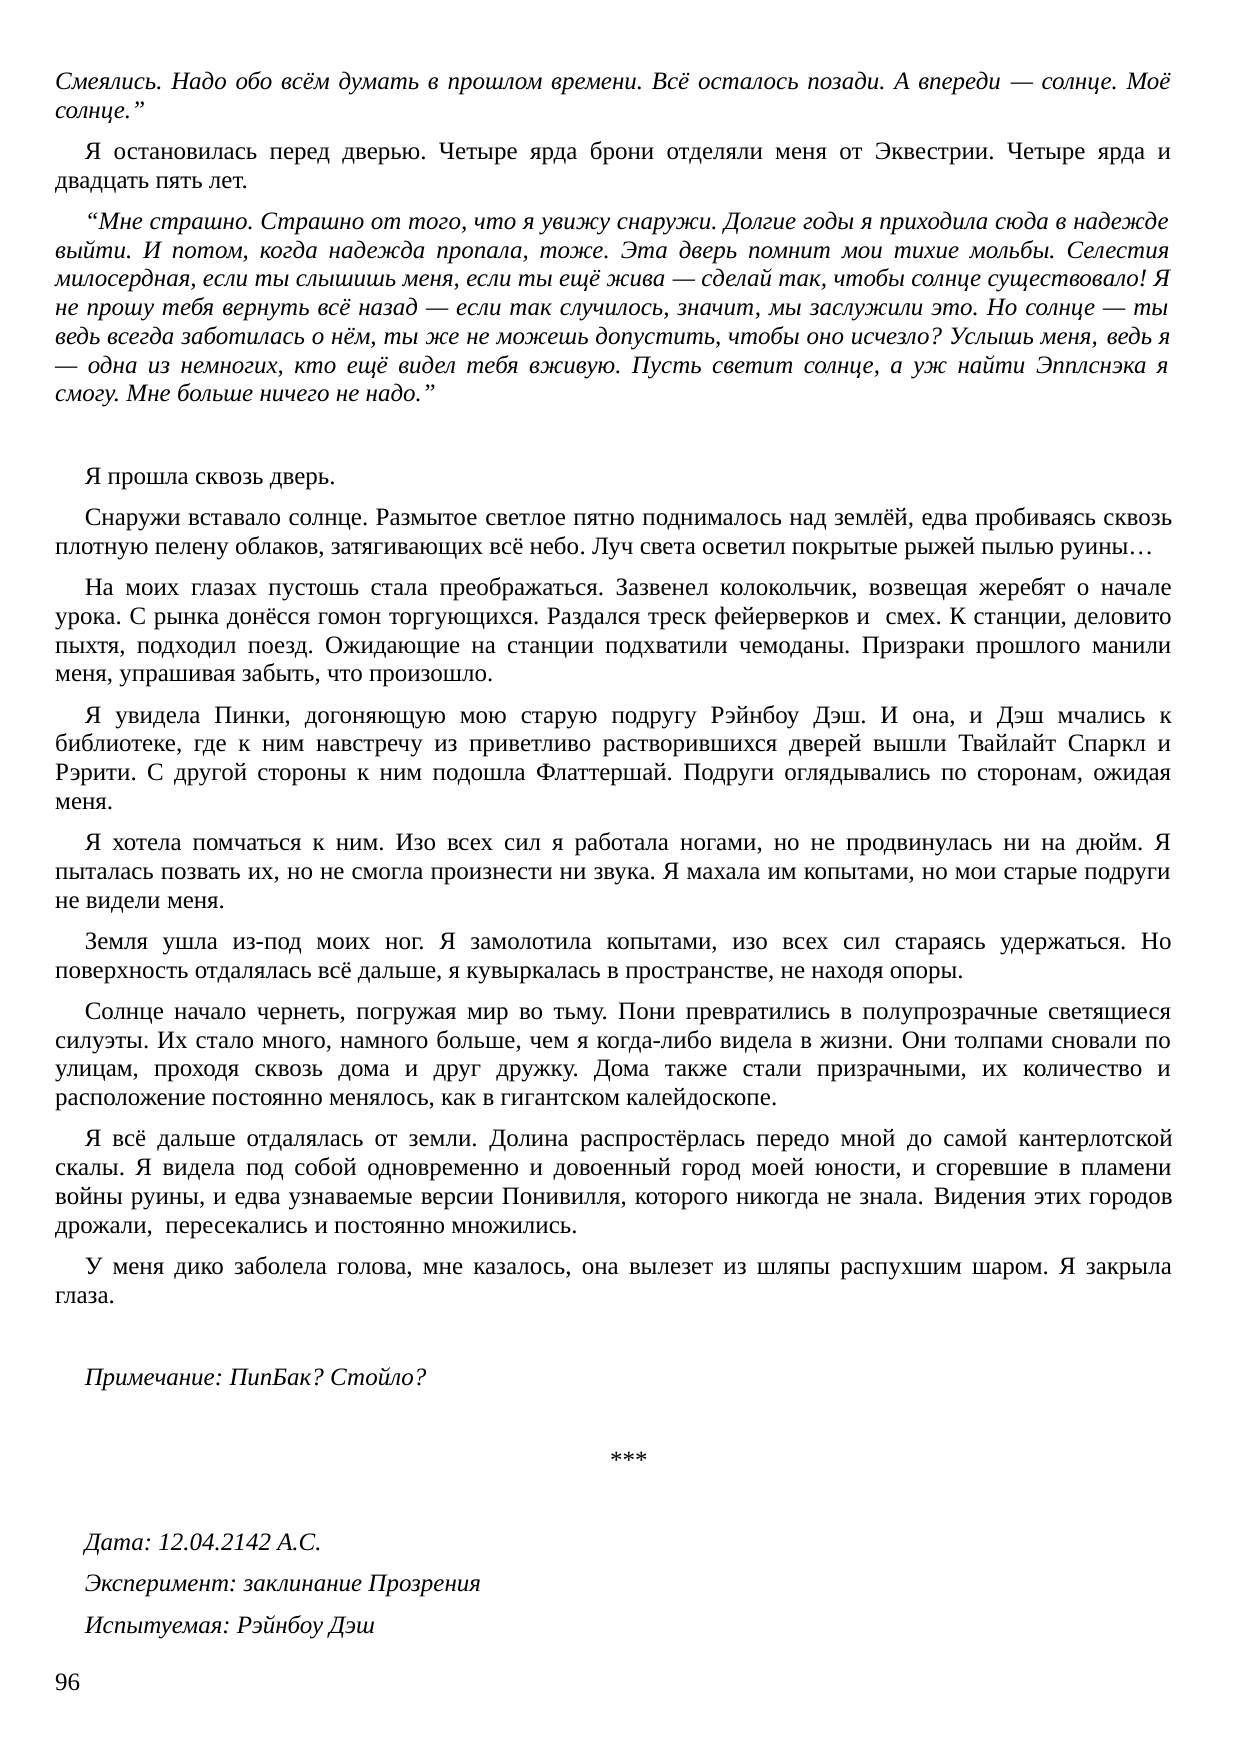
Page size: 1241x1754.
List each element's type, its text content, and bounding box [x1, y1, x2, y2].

text “Мне страшно. Страшно от того, что я увижу снаружи. Долгие годы я приходила сюда в надежде выйти. И потом, когда надежда пропала, тоже. Эта дверь помнит мои тихие мольбы. Селестия милосердная, если ты слышишь меня, если ты ещё жива — сделай так, чтобы солнце существовало! Я не прошу тебя вернуть всё назад — если так случилось, значит, мы заслужили это. Но солнце — ты ведь всегда заботилась о нём, ты же не можешь допустить, чтобы оно исчезло? Услышь меня, ведь я — одна из немногих, кто ещё видел тебя вживую. Пусть светит солнце, а уж найти Эпплснэка я смогу. Мне больше ничего не надо.” [55, 206, 1173, 407]
text Смеялись. Надо обо всём думать в прошлом времени. Всё осталось позади. А впереди — солнце. Моё солнце.” [55, 66, 1173, 123]
text Я остановилась перед дверью. Четыре ярда брони отделяли меня от Эквестрии. Четыре ярда и двадцать пять лет. [55, 136, 1173, 193]
text Земля ушла из-под моих ног. Я замолотила копытами, изо всех сил стараясь удержаться. Но поверхность отдалялась всё дальше, я кувыркалась в пространстве, не находя опоры. [55, 926, 1173, 983]
text Примечание: ПипБак? Стойло? [55, 1362, 1173, 1391]
text У меня дико заболела голова, мне казалось, она вылезет из шляпы распухшим шаром. Я закрыла глаза. [55, 1251, 1173, 1308]
text Я прошла сквозь дверь. [55, 461, 1173, 490]
text Я хотела помчаться к ним. Изо всех сил я работала ногами, но не продвинулась ни на дюйм. Я пыталась позвать их, но не смогла произнести ни звука. Я махала им копытами, но мои старые подруги не видели меня. [55, 827, 1173, 913]
text На моих глазах пустошь стала преображаться. Зазвенел колокольчик, возвещая жеребят о начале урока. С рынка донёсся гомон торгующихся. Раздался треск фейерверков и смех. К станции, деловито пыхтя, подходил поезд. Ожидающие на станции подхватили чемоданы. Призраки прошлого манили меня, упрашивая забыть, что произошло. [55, 572, 1173, 687]
text Испытуемая: Рэйнбоу Дэш [55, 1610, 1173, 1638]
text Дата: 12.04.2142 А.С. [55, 1527, 1173, 1556]
text Я увидела Пинки, догоняющую мою старую подругу Рэйнбоу Дэш. И она, и Дэш мчались к библиотеке, где к ним навстречу из приветливо растворившихся дверей вышли Твайлайт Спаркл и Рэрити. С другой стороны к ним подошла Флаттершай. Подруги оглядывались по сторонам, ожидая меня. [55, 700, 1173, 815]
text Я всё дальше отдалялась от земли. Долина распростёрлась передо мной до самой кантерлотской скалы. Я видела под собой одновременно и довоенный город моей юности, и сгоревшие в пламени войны руины, и едва узнаваемые версии Понивилля, которого никогда не знала. Видения этих городов дрожали, пересекались и постоянно множились. [55, 1123, 1173, 1238]
text *** [55, 1445, 1173, 1473]
text Солнце начало чернеть, погружая мир во тьму. Пони превратились в полупрозрачные светящиеся силуэты. Их стало много, намного больше, чем я когда-либо видела в жизни. Они толпами сновали по улицам, проходя сквозь дома и друг дружку. Дома также стали призрачными, их количество и расположение постоянно менялось, как в гигантском калейдоскопе. [55, 996, 1173, 1111]
text Снаружи вставало солнце. Размытое светлое пятно поднималось над землёй, едва пробиваясь сквозь плотную пелену облаков, затягивающих всё небо. Луч света осветил покрытые рыжей пылью руины… [55, 502, 1173, 560]
text Эксперимент: заклинание Прозрения [55, 1568, 1173, 1597]
